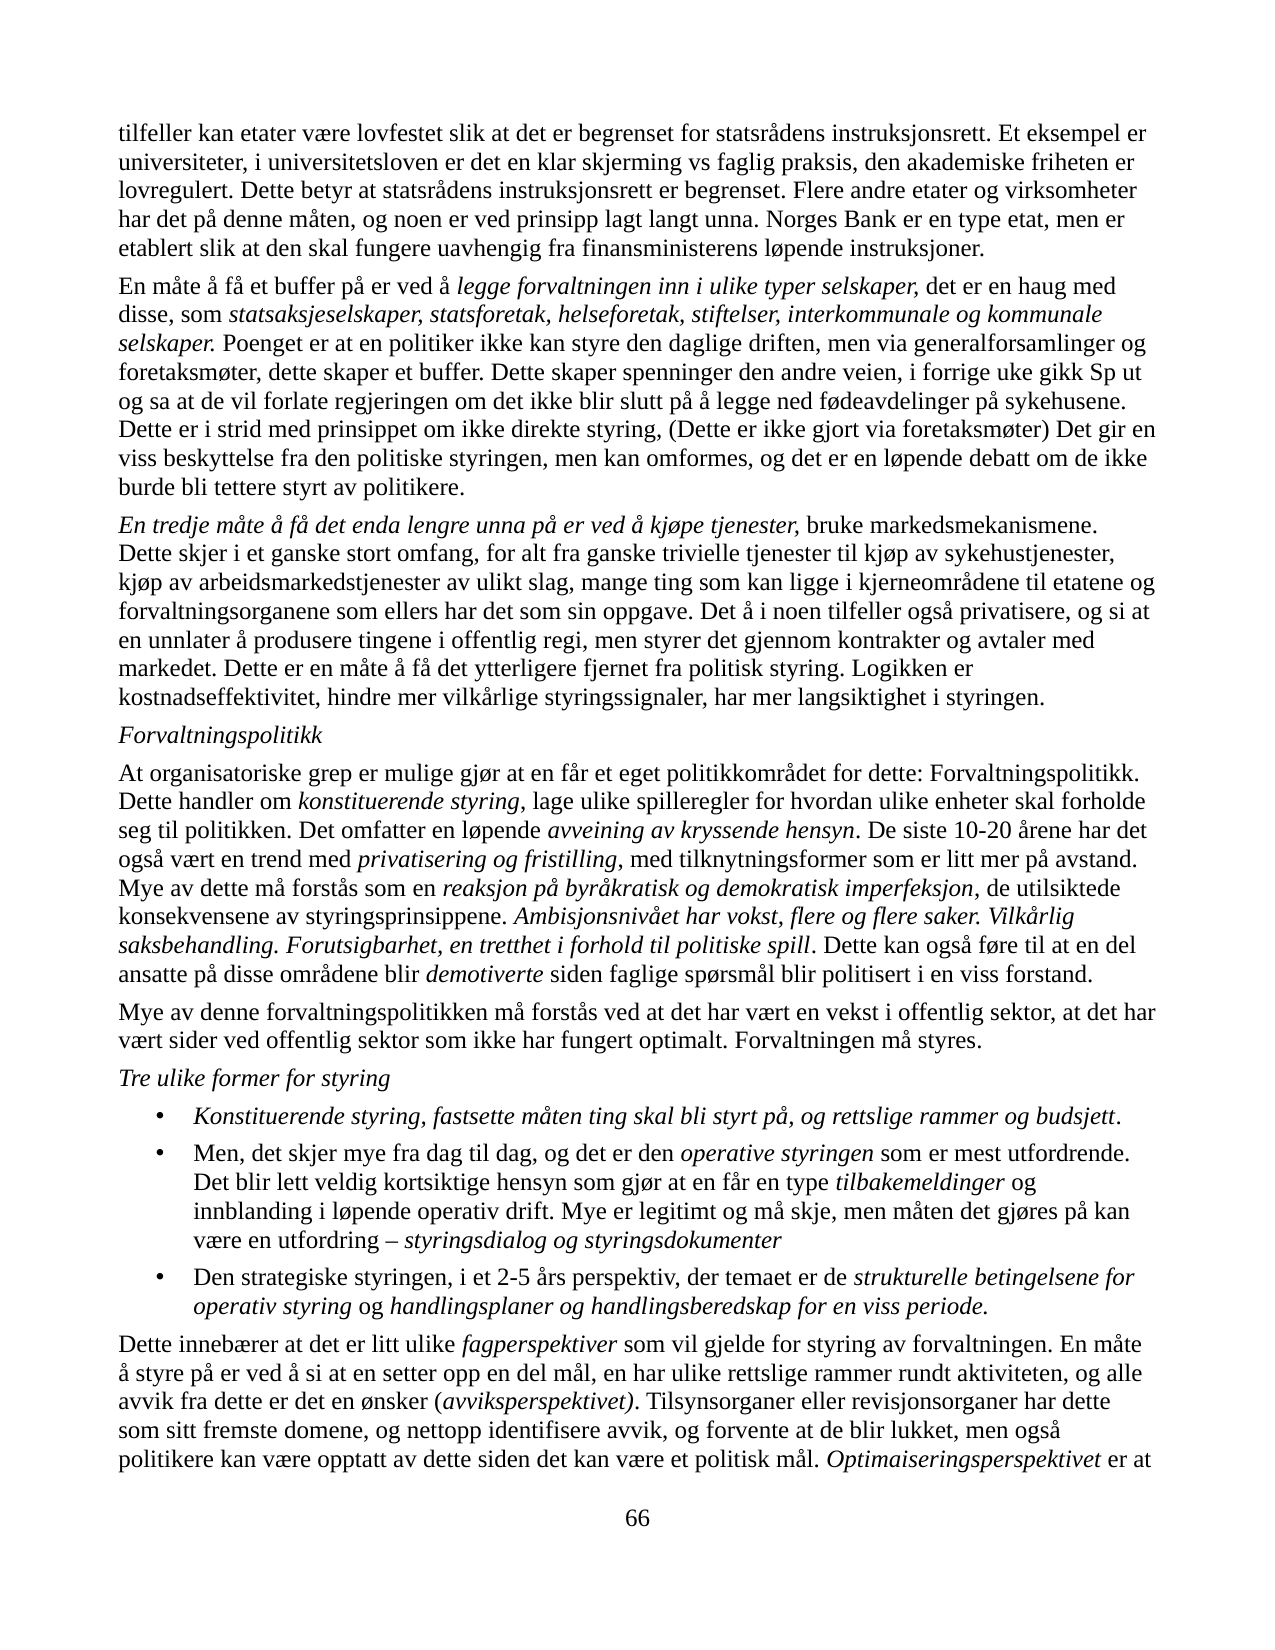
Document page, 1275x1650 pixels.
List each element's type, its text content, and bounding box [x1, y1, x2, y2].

list Konstituerende styring, fastsette måten ting skal bli styrt på, og rettslige rammer og budsjett. [156, 1101, 1157, 1129]
text tilfeller kan etater være lovfestet slik at det er begrenset for statsrådens instruksjonsrett. Et eksempel er universiteter, i universitetsloven er det en klar skjerming vs faglig praksis, den akademiske friheten er lovregulert. Dette betyr at statsrådens instruksjonsrett er begrenset. Flere andre etater og virksomheter har det på denne måten, og noen er ved prinsipp lagt langt unna. Norges Bank er en type etat, men er etablert slik at den skal fungere uavhengig fra finansministerens løpende instruksjoner. [118, 118, 1157, 262]
text Dette innebærer at det er litt ulike fagperspektiver som vil gjelde for styring av forvaltningen. En måte å styre på er ved å si at en setter opp en del mål, en har ulike rettslige rammer rundt aktiviteten, og alle avvik fra dette er det en ønsker (avviksperspektivet). Tilsynsorganer eller revisjonsorganer har dette som sitt fremste domene, og nettopp identifisere avvik, og forvente at de blir lukket, men også politikere kan være opptatt av dette siden det kan være et politisk mål. Optimaiseringsperspektivet er at [118, 1329, 1157, 1473]
text Forvaltningspolitikk [118, 720, 1157, 749]
text En måte å få et buffer på er ved å legge forvaltningen inn i ulike typer selskaper, det er en haug med disse, som statsaksjeselskaper, statsforetak, helseforetak, stiftelser, interkommunale og kommunale selskaper. Poenget er at en politiker ikke kan styre den daglige driften, men via generalforsamlinger og foretaksmøter, dette skaper et buffer. Dette skaper spenninger den andre veien, i forrige uke gikk Sp ut og sa at de vil forlate regjeringen om det ikke blir slutt på å legge ned fødeavdelinger på sykehusene. Dette er i strid med prinsippet om ikke direkte styring, (Dette er ikke gjort via foretaksmøter) Det gir en viss beskyttelse fra den politiske styringen, men kan omformes, og det er en løpende debatt om de ikke burde bli tettere styrt av politikere. [118, 271, 1157, 501]
text At organisatoriske grep er mulige gjør at en får et eget politikkområdet for dette: Forvaltningspolitikk. Dette handler om konstituerende styring, lage ulike spilleregler for hvordan ulike enheter skal forholde seg til politikken. Det omfatter en løpende avveining av kryssende hensyn. De siste 10-20 årene har det også vært en trend med privatisering og fristilling, med tilknytningsformer som er litt mer på avstand. Mye av dette må forstås som en reaksjon på byråkratisk og demokratisk imperfeksjon, de utilsiktede konsekvensene av styringsprinsippene. Ambisjonsnivået har vokst, flere og flere saker. Vilkårlig saksbehandling. Forutsigbarhet, en tretthet i forhold til politiske spill. Dette kan også føre til at en del ansatte på disse områdene blir demotiverte siden faglige spørsmål blir politisert i en viss forstand. [118, 758, 1157, 988]
text Tre ulike former for styring [118, 1063, 1157, 1092]
list Men, det skjer mye fra dag til dag, og det er den operative styringen som er mest utfordrende. Det blir lett veldig kortsiktige hensyn som gjør at en får en type tilbakemeldinger og innblanding i løpende operativ drift. Mye er legitimt og må skje, men måten det gjøres på kan være en utfordring – styringsdialog og styringsdokumenter [156, 1138, 1157, 1253]
text Mye av denne forvaltningspolitikken må forstås ved at det har vært en vekst i offentlig sektor, at det har vært sider ved offentlig sektor som ikke har fungert optimalt. Forvaltningen må styres. [118, 997, 1157, 1054]
list Den strategiske styringen, i et 2-5 års perspektiv, der temaet er de strukturelle betingelsene for operativ styring og handlingsplaner og handlingsberedskap for en viss periode. [156, 1262, 1157, 1320]
text En tredje måte å få det enda lengre unna på er ved å kjøpe tjenester, bruke markedsmekanismene. Dette skjer i et ganske stort omfang, for alt fra ganske trivielle tjenester til kjøp av sykehustjenester, kjøp av arbeidsmarkedstjenester av ulikt slag, mange ting som kan ligge i kjerneområdene til etatene og forvaltningsorganene som ellers har det som sin oppgave. Det å i noen tilfeller også privatisere, og si at en unnlater å produsere tingene i offentlig regi, men styrer det gjennom kontrakter og avtaler med markedet. Dette er en måte å få det ytterligere fjernet fra politisk styring. Logikken er kostnadseffektivitet, hindre mer vilkårlige styringssignaler, har mer langsiktighet i styringen. [118, 510, 1157, 711]
